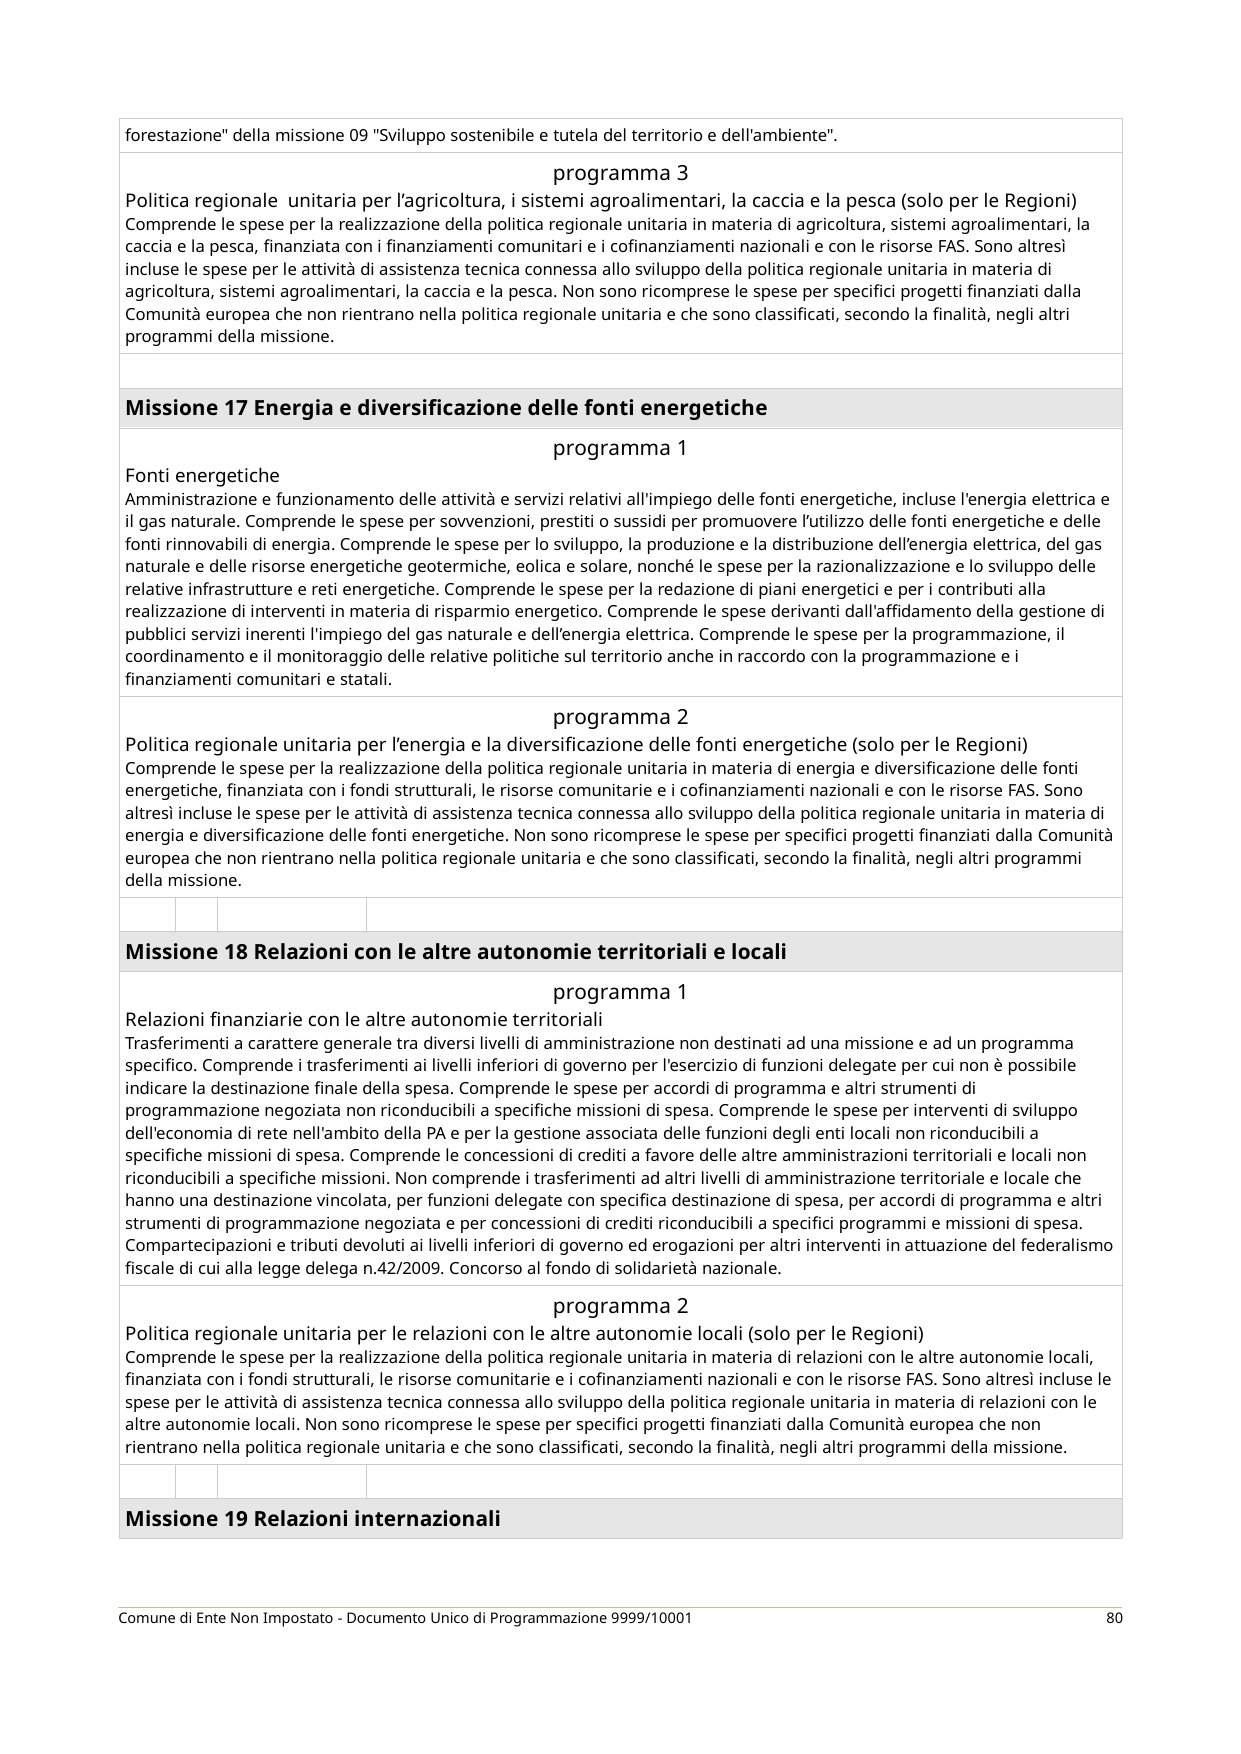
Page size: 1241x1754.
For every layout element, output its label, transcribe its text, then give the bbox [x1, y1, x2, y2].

table_cell [176, 898, 217, 931]
table_cell Missione 18 Relazioni con le altre autonomie territoriali e locali [120, 932, 1122, 971]
table_cell Missione 19 Relazioni internazionali [120, 1499, 1122, 1538]
table_cell [176, 1465, 217, 1498]
table_cell programma 3 Politica regionale unitaria per l’agricoltura, i sistemi agroalimentari, la caccia e la pesca (solo per le Regioni) Comprende le spese per la realizzazione della politica regionale unitaria in materia di agricoltura, sistemi agroalimentari, la caccia e la pesca, finanziata con i finanziamenti comunitari e i cofinanziamenti nazionali e con le risorse FAS. Sono altresì incluse le spese per le attività di assistenza tecnica connessa allo sviluppo della politica regionale unitaria in materia di agricoltura, sistemi agroalimentari, la caccia e la pesca. Non sono ricomprese le spese per specifici progetti finanziati dalla Comunità europea che non rientrano nella politica regionale unitaria e che sono classificati, secondo la finalità, negli altri programmi della missione. [120, 153, 1122, 353]
table_cell [367, 1465, 1122, 1498]
table_cell [120, 354, 1122, 387]
table_cell programma 2 Politica regionale unitaria per le relazioni con le altre autonomie locali (solo per le Regioni) Comprende le spese per la realizzazione della politica regionale unitaria in materia di relazioni con le altre autonomie locali, finanziata con i fondi strutturali, le risorse comunitarie e i cofinanziamenti nazionali e con le risorse FAS. Sono altresì incluse le spese per le attività di assistenza tecnica connessa allo sviluppo della politica regionale unitaria in materia di relazioni con le altre autonomie locali. Non sono ricomprese le spese per specifici progetti finanziati dalla Comunità europea che non rientrano nella politica regionale unitaria e che sono classificati, secondo la finalità, negli altri programmi della missione. [120, 1286, 1122, 1464]
table_cell [120, 898, 175, 931]
table_cell [367, 898, 1122, 931]
table_cell [218, 898, 366, 931]
table_cell [218, 1465, 366, 1498]
table_cell [120, 1465, 175, 1498]
table_cell Missione 17 Energia e diversificazione delle fonti energetiche [120, 389, 1122, 427]
table_cell programma 1 Relazioni finanziarie con le altre autonomie territoriali Trasferimenti a carattere generale tra diversi livelli di amministrazione non destinati ad una missione e ad un programma specifico. Comprende i trasferimenti ai livelli inferiori di governo per l'esercizio di funzioni delegate per cui non è possibile indicare la destinazione finale della spesa. Comprende le spese per accordi di programma e altri strumenti di programmazione negoziata non riconducibili a specifiche missioni di spesa. Comprende le spese per interventi di sviluppo dell'economia di rete nell'ambito della PA e per la gestione associata delle funzioni degli enti locali non riconducibili a specifiche missioni di spesa. Comprende le concessioni di crediti a favore delle altre amministrazioni territoriali e locali non riconducibili a specifiche missioni. Non comprende i trasferimenti ad altri livelli di amministrazione territoriale e locale che hanno una destinazione vincolata, per funzioni delegate con specifica destinazione di spesa, per accordi di programma e altri strumenti di programmazione negoziata e per concessioni di crediti riconducibili a specifici programmi e missioni di spesa. Compartecipazioni e tributi devoluti ai livelli inferiori di governo ed erogazioni per altri interventi in attuazione del federalismo fiscale di cui alla legge delega n.42/2009. Concorso al fondo di solidarietà nazionale. [120, 972, 1122, 1285]
table_cell programma 2 Politica regionale unitaria per l’energia e la diversificazione delle fonti energetiche (solo per le Regioni) Comprende le spese per la realizzazione della politica regionale unitaria in materia di energia e diversificazione delle fonti energetiche, finanziata con i fondi strutturali, le risorse comunitarie e i cofinanziamenti nazionali e con le risorse FAS. Sono altresì incluse le spese per le attività di assistenza tecnica connessa allo sviluppo della politica regionale unitaria in materia di energia e diversificazione delle fonti energetiche. Non sono ricomprese le spese per specifici progetti finanziati dalla Comunità europea che non rientrano nella politica regionale unitaria e che sono classificati, secondo la finalità, negli altri programmi della missione. [120, 697, 1122, 897]
table_cell programma 1 Fonti energetiche Amministrazione e funzionamento delle attività e servizi relativi all'impiego delle fonti energetiche, incluse l'energia elettrica e il gas naturale. Comprende le spese per sovvenzioni, prestiti o sussidi per promuovere l’utilizzo delle fonti energetiche e delle fonti rinnovabili di energia. Comprende le spese per lo sviluppo, la produzione e la distribuzione dell’energia elettrica, del gas naturale e delle risorse energetiche geotermiche, eolica e solare, nonché le spese per la razionalizzazione e lo sviluppo delle relative infrastrutture e reti energetiche. Comprende le spese per la redazione di piani energetici e per i contributi alla realizzazione di interventi in materia di risparmio energetico. Comprende le spese derivanti dall'affidamento della gestione di pubblici servizi inerenti l'impiego del gas naturale e dell’energia elettrica. Comprende le spese per la programmazione, il coordinamento e il monitoraggio delle relative politiche sul territorio anche in raccordo con la programmazione e i finanziamenti comunitari e statali. [120, 429, 1122, 696]
table_cell forestazione" della missione 09 "Sviluppo sostenibile e tutela del territorio e dell'ambiente". [120, 119, 1122, 152]
